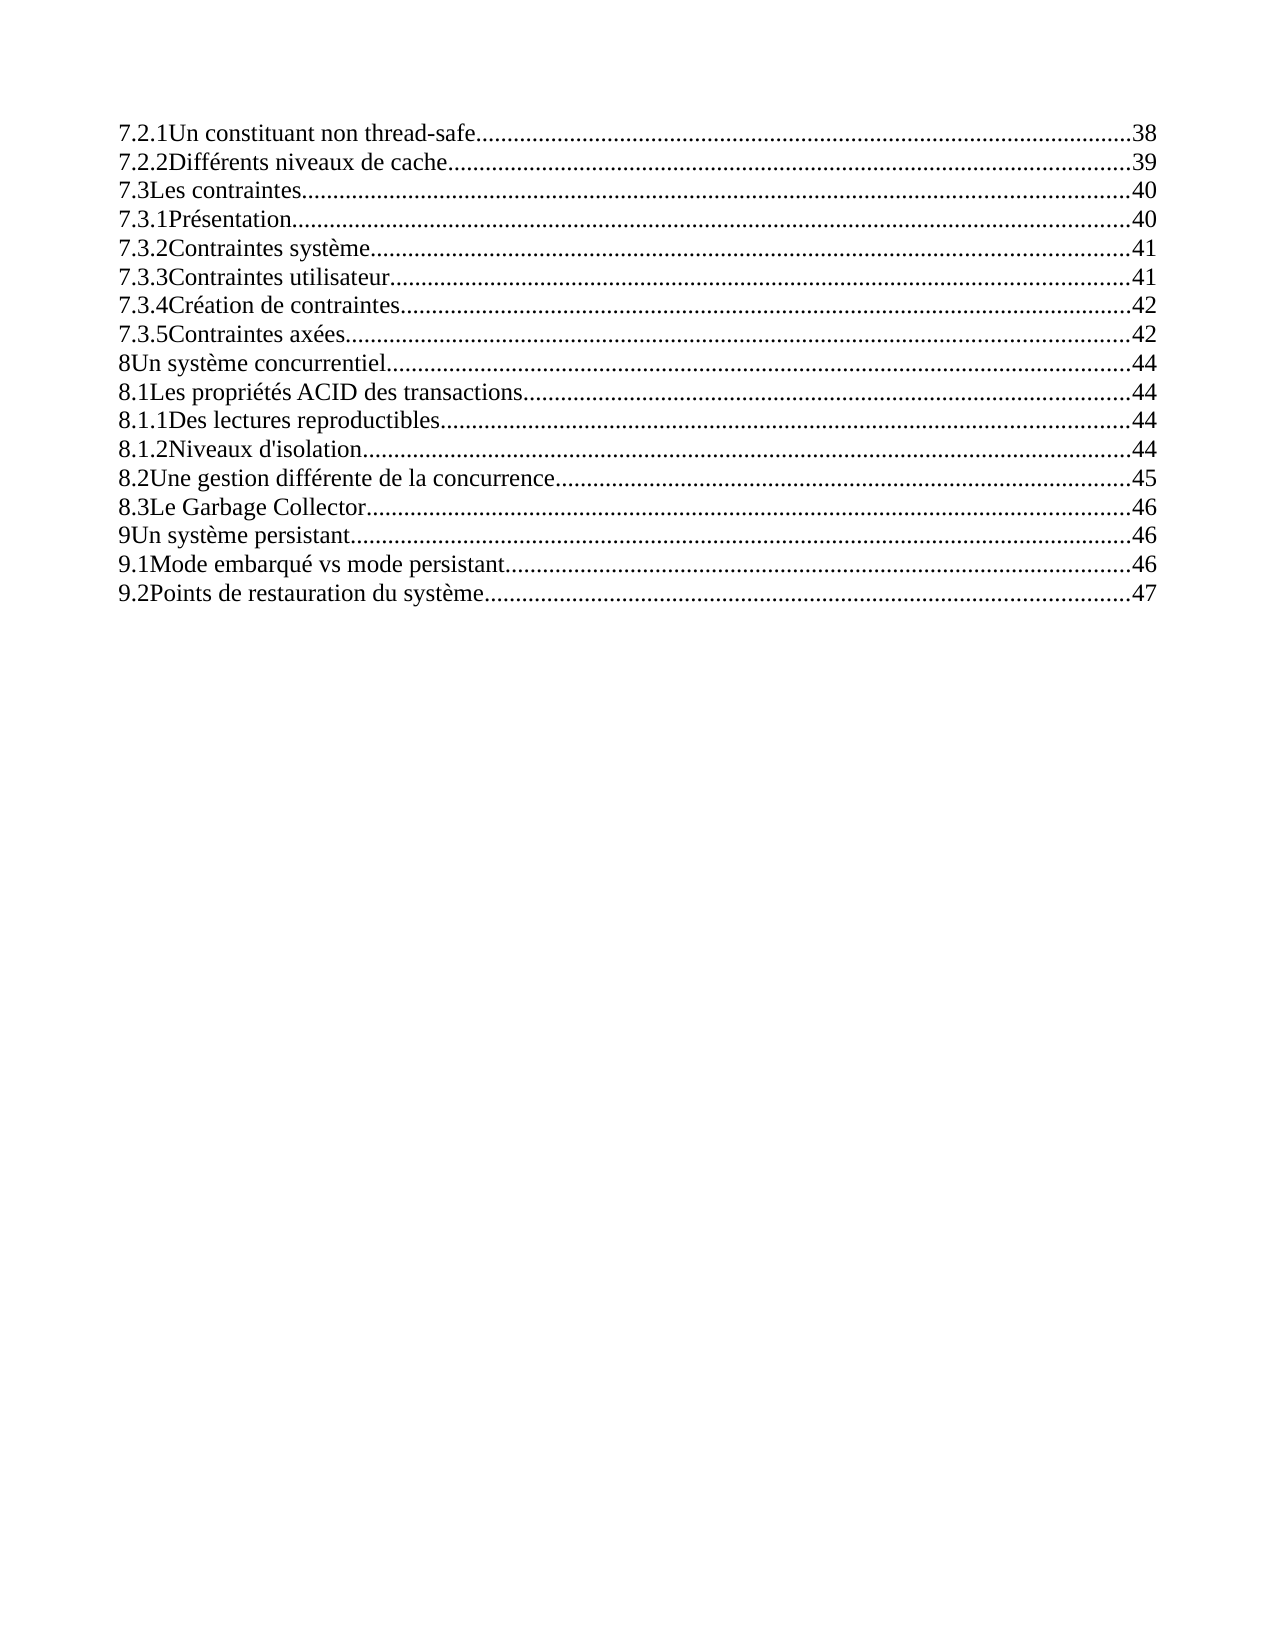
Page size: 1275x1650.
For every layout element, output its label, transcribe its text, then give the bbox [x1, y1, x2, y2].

text 7.2.2Différents niveaux de cache 39 [118, 147, 1157, 176]
text 9Un système persistant 46 [118, 521, 1157, 549]
text 9.2Points de restauration du système 47 [118, 578, 1157, 607]
text 8.2Une gestion différente de la concurrence 45 [118, 463, 1157, 492]
text 8.1.2Niveaux d'isolation 44 [118, 434, 1157, 463]
text 8.1Les propriétés ACID des transactions 44 [118, 377, 1157, 406]
text 8.3Le Garbage Collector 46 [118, 492, 1157, 521]
text 8Un système concurrentiel 44 [118, 348, 1157, 377]
text 8.1.1Des lectures reproductibles 44 [118, 406, 1157, 434]
text 7.3.3Contraintes utilisateur 41 [118, 262, 1157, 291]
text 7.3.5Contraintes axées 42 [118, 319, 1157, 348]
text 9.1Mode embarqué vs mode persistant 46 [118, 549, 1157, 578]
text 7.3.4Création de contraintes 42 [118, 291, 1157, 319]
text 7.3Les contraintes 40 [118, 176, 1157, 204]
text 7.3.1Présentation 40 [118, 204, 1157, 233]
text 7.3.2Contraintes système 41 [118, 233, 1157, 262]
text 7.2.1Un constituant non thread-safe 38 [118, 118, 1157, 147]
